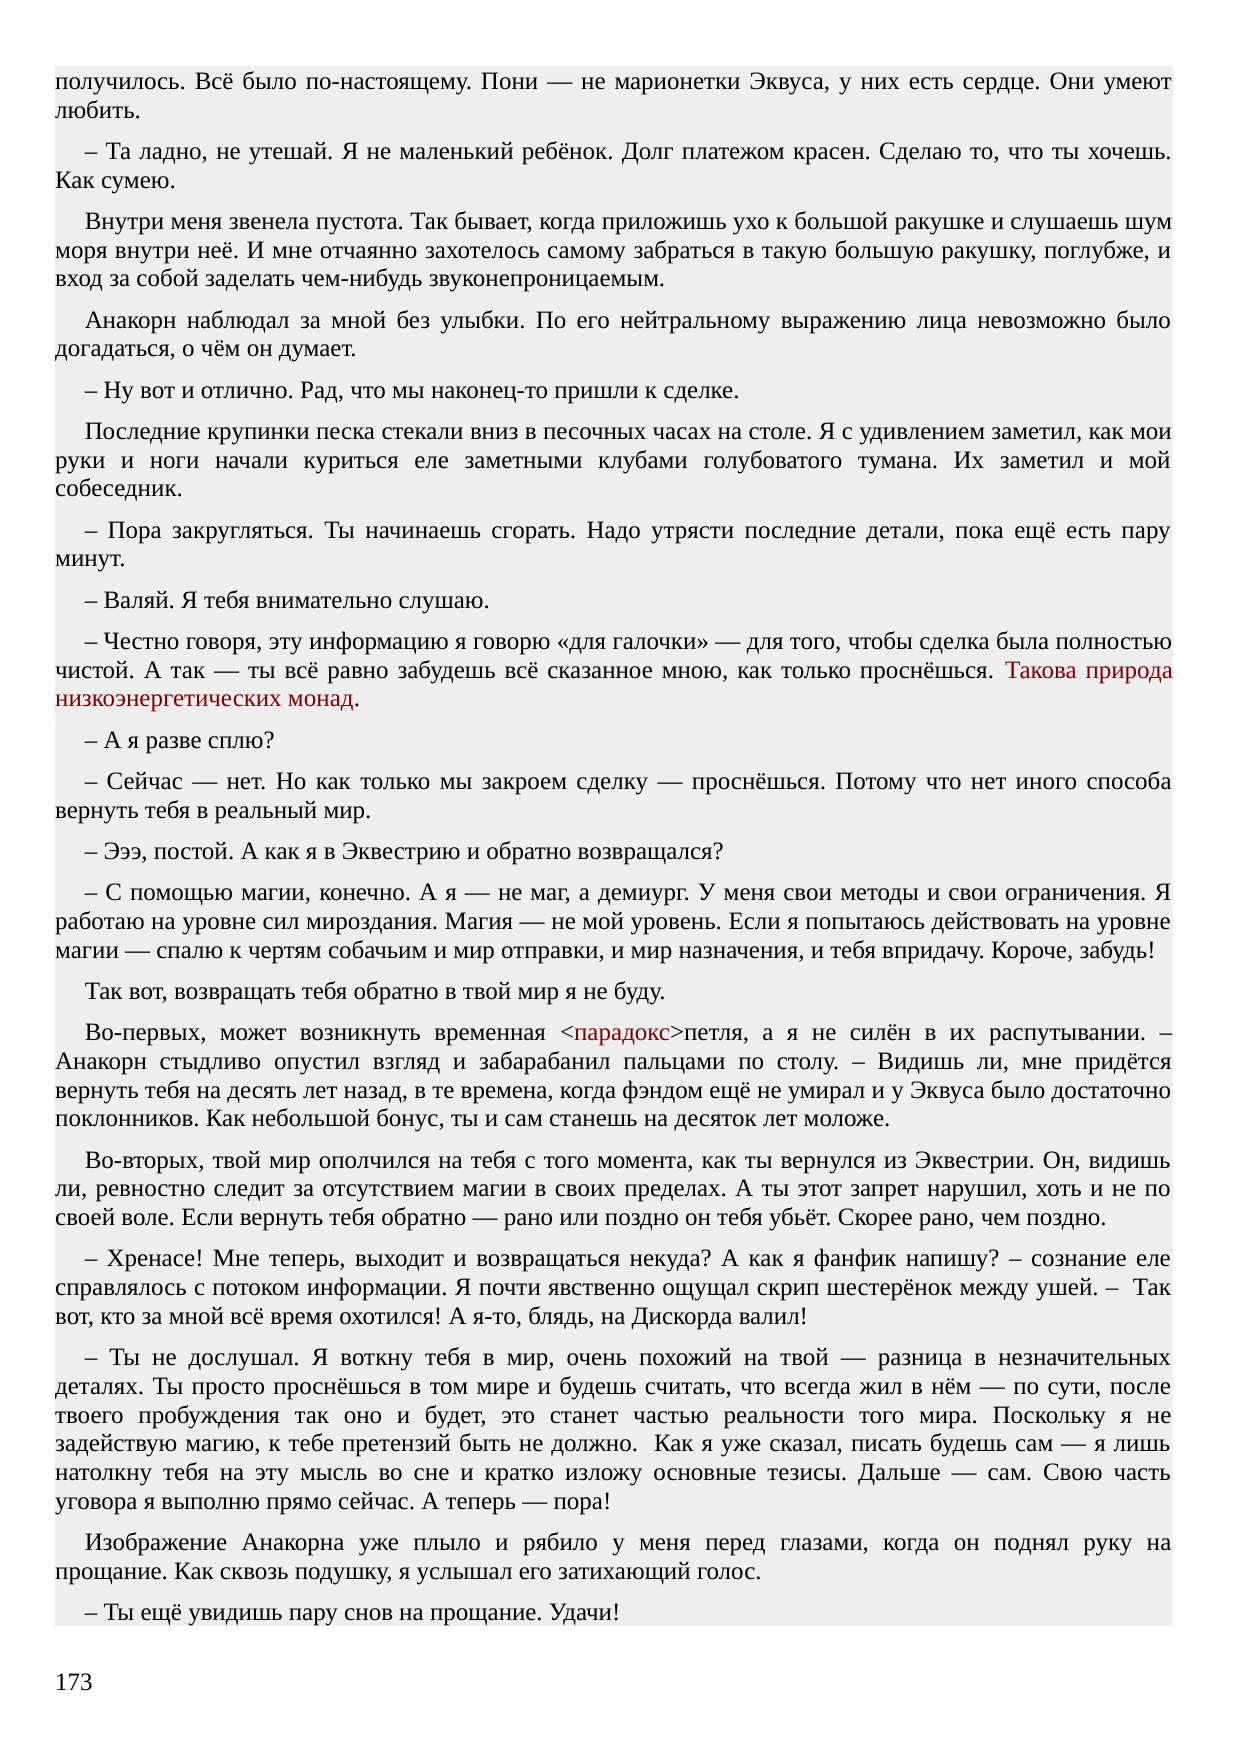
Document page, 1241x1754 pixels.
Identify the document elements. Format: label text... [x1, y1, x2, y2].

text – Ты не дослушал. Я воткну тебя в мир, очень похожий на твой — разница в незначительных деталях. Ты просто проснёшься в том мире и будешь считать, что всегда жил в нём — по сути, после твоего пробуждения так оно и будет, это станет частью реальности того мира. Поскольку я не задействую магию, к тебе претензий быть не должно. Как я уже сказал, писать будешь сам — я лишь натолкну тебя на эту мысль во сне и кратко изложу основные тезисы. Дальше — сам. Свою часть уговора я выполню прямо сейчас. А теперь — пора! [55, 1342, 1173, 1515]
text – Эээ, постой. А как я в Эквестрию и обратно возвращался? [55, 836, 1173, 865]
text Во-вторых, твой мир ополчился на тебя с того момента, как ты вернулся из Эквестрии. Он, видишь ли, ревностно следит за отсутствием магии в своих пределах. А ты этот запрет нарушил, хоть и не по своей воле. Если вернуть тебя обратно — рано или поздно он тебя убьёт. Скорее рано, чем поздно. [55, 1145, 1173, 1231]
text – А я разве сплю? [55, 725, 1173, 753]
text – Сейчас — нет. Но как только мы закроем сделку — проснёшься. Потому что нет иного способа вернуть тебя в реальный мир. [55, 766, 1173, 823]
text – Та ладно, не утешай. Я не маленький ребёнок. Долг платежом красен. Сделаю то, что ты хочешь. Как сумею. [55, 136, 1173, 193]
text – Хренасе! Мне теперь, выходит и возвращаться некуда? А как я фанфик напишу? – сознание еле справлялось с потоком информации. Я почти явственно ощущал скрип шестерёнок между ушей. – Так вот, кто за мной всё время охотился! А я-то, блядь, на Дискорда валил! [55, 1243, 1173, 1330]
text Изображение Анакорна уже плыло и рябило у меня перед глазами, когда он поднял руку на прощание. Как сквозь подушку, я услышал его затихающий голос. [55, 1527, 1173, 1585]
text получилось. Всё было по-настоящему. Пони — не марионетки Эквуса, у них есть сердце. Они умеют любить. [55, 66, 1173, 123]
text Последние крупинки песка стекали вниз в песочных часах на столе. Я с удивлением заметил, как мои руки и ноги начали куриться еле заметными клубами голубоватого тумана. Их заметил и мой собеседник. [55, 416, 1173, 502]
text Во-первых, может возникнуть временная <парадокс>петля, а я не силён в их распутывании. – Анакорн стыдливо опустил взгляд и забарабанил пальцами по столу. – Видишь ли, мне придётся вернуть тебя на десять лет назад, в те времена, когда фэндом ещё не умирал и у Эквуса было достаточно поклонников. Как небольшой бонус, ты и сам станешь на десяток лет моложе. [55, 1017, 1173, 1132]
text Анакорн наблюдал за мной без улыбки. По его нейтральному выражению лица невозможно было догадаться, о чём он думает. [55, 305, 1173, 362]
text Внутри меня звенела пустота. Так бывает, когда приложишь ухо к большой ракушке и слушаешь шум моря внутри неё. И мне отчаянно захотелось самому забраться в такую большую ракушку, поглубже, и вход за собой заделать чем-нибудь звуконепроницаемым. [55, 206, 1173, 292]
text – Ты ещё увидишь пару снов на прощание. Удачи! [55, 1597, 1173, 1626]
text – Честно говоря, эту информацию я говорю «для галочки» — для того, чтобы сделка была полностью чистой. А так — ты всё равно забудешь всё сказанное мною, как только проснёшься. Такова природа низкоэнергетических монад. [55, 626, 1173, 712]
text – Валяй. Я тебя внимательно слушаю. [55, 585, 1173, 613]
text – Пора закругляться. Ты начинаешь сгорать. Надо утрясти последние детали, пока ещё есть пару минут. [55, 515, 1173, 572]
text – Ну вот и отлично. Рад, что мы наконец-то пришли к сделке. [55, 375, 1173, 403]
text – С помощью магии, конечно. А я — не маг, а демиург. У меня свои методы и свои ограничения. Я работаю на уровне сил мироздания. Магия — не мой уровень. Если я попытаюсь действовать на уровне магии — спалю к чертям собачьим и мир отправки, и мир назначения, и тебя впридачу. Короче, забудь! [55, 877, 1173, 963]
text Так вот, возвращать тебя обратно в твой мир я не буду. [55, 976, 1173, 1005]
